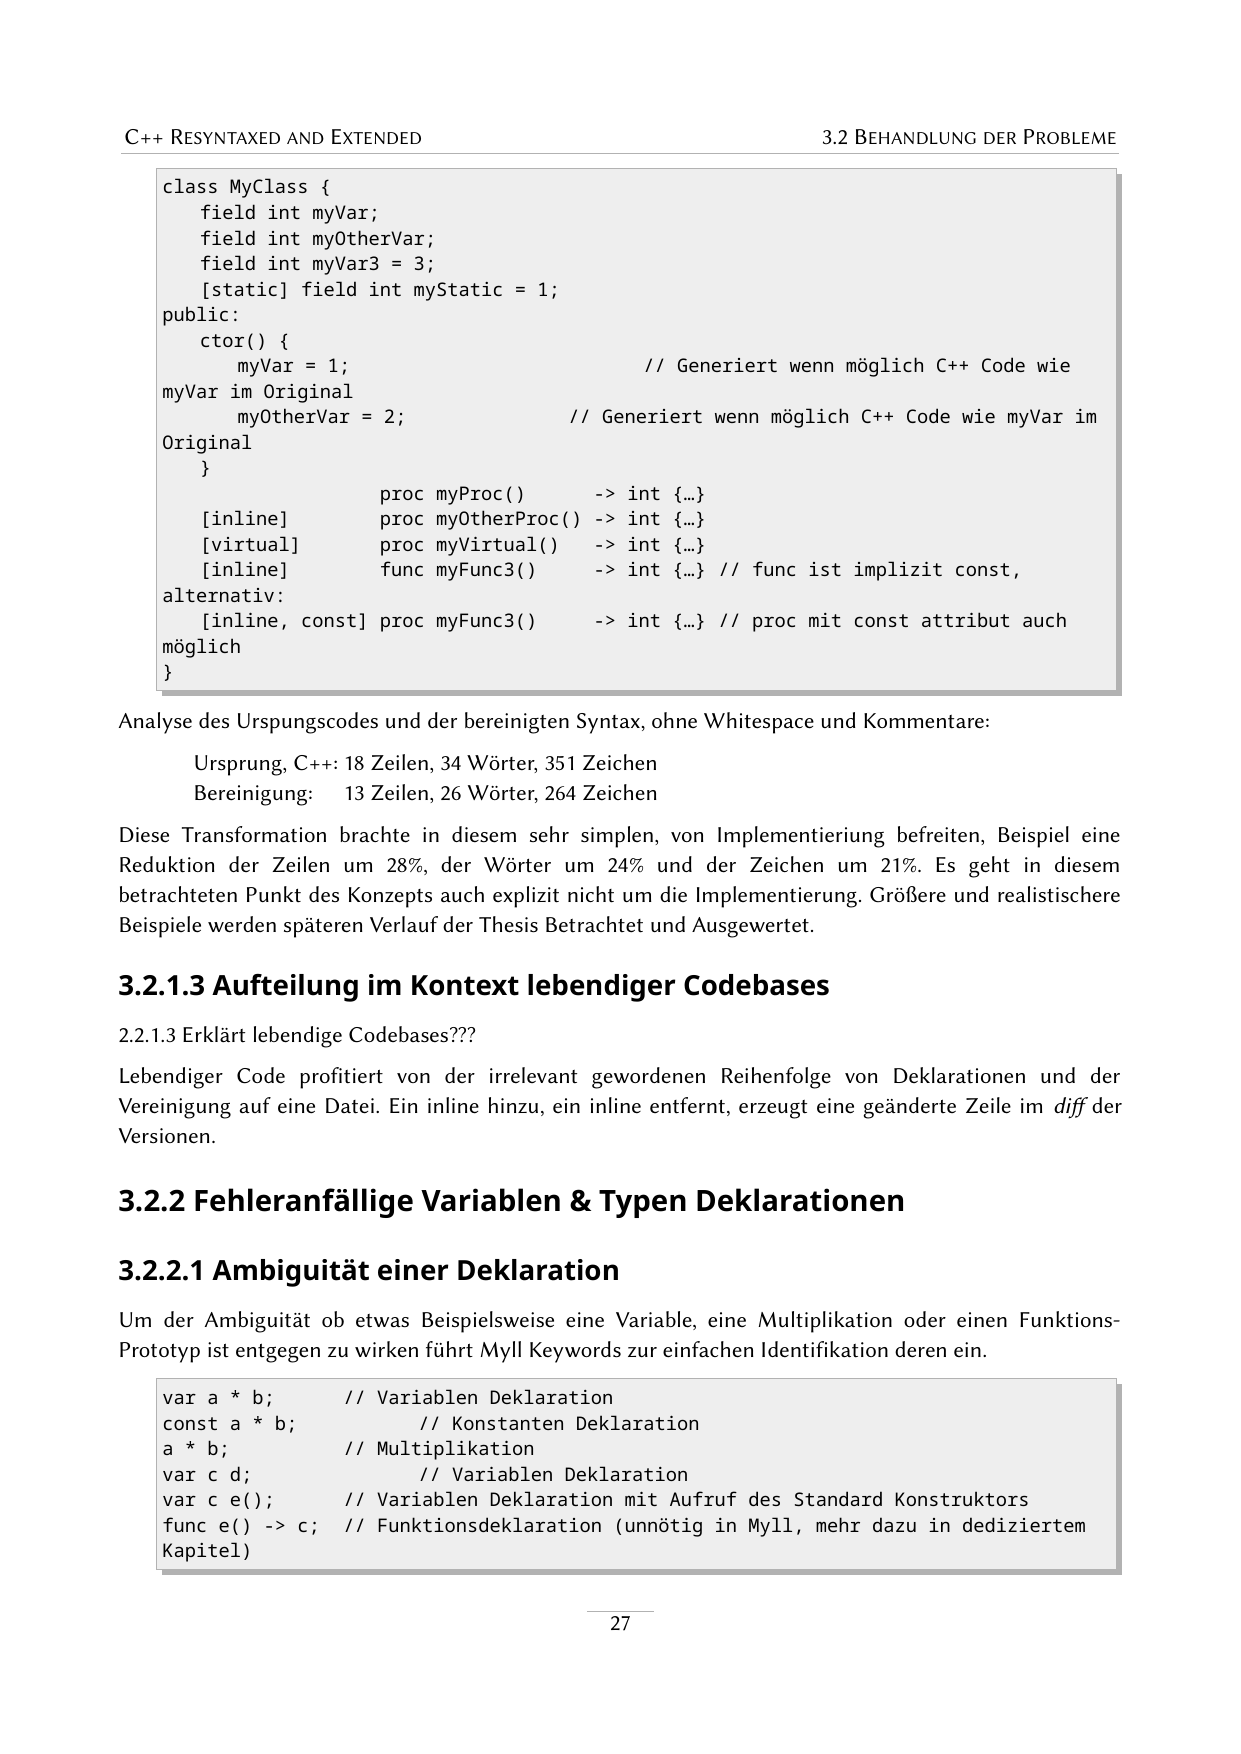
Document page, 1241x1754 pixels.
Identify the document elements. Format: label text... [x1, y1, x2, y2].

text func e() -> c; // Funktionsdeklaration (unnötig in Myll, mehr dazu in dediziertem Kapitel) [157, 1506, 1116, 1569]
text [static] field int myStatic = 1; [157, 270, 1116, 295]
text 2.2.1.3 Erklärt lebendige Codebases??? [118, 1022, 1122, 1048]
text Analyse des Urspungscodes und der bereinigten Syntax, ohne Whitespace und Kommentare: [118, 708, 1122, 734]
text field int myOtherVar; [157, 219, 1116, 244]
text [inline] proc myOtherProc() -> int {…} [157, 499, 1116, 525]
subtitle Fehleranfällige Variablen & Typen Deklarationen [118, 1180, 1122, 1220]
subtitle Ambiguität einer Deklaration [118, 1251, 1122, 1288]
text field int myVar; [157, 193, 1116, 219]
text const a * b; // Konstanten Deklaration [157, 1404, 1116, 1429]
text proc myProc() -> int {…} [157, 474, 1116, 499]
text public: [157, 295, 1116, 321]
text [inline, const] proc myFunc3() -> int {…} // proc mit const attribut auch möglich [157, 602, 1116, 653]
text [virtual] proc myVirtual() -> int {…} [157, 525, 1116, 551]
text ctor() { [157, 321, 1116, 346]
text Lebendiger Code profitiert von der irrelevant gewordenen Reihenfolge von Deklarationen und der Vereinigung auf eine Datei. Ein inline hinzu, ein inline entfernt, erzeugt eine geänderte Zeile im diff der Versionen. [118, 1063, 1122, 1149]
text var c d; // Variablen Deklaration [157, 1455, 1116, 1480]
text } [157, 653, 1116, 690]
text myVar = 1; // Generiert wenn möglich C++ Code wie myVar im Original [157, 346, 1116, 397]
subtitle Aufteilung im Kontext lebendiger Codebases [118, 966, 1122, 1003]
text Ursprung, C++: 18 Zeilen, 34 Wörter, 351 Zeichen Bereinigung: 13 Zeilen, 26 Wörter, 264 Zeichen [193, 750, 1122, 806]
text a * b; // Multiplikation [157, 1429, 1116, 1455]
text Um der Ambiguität ob etwas Beispielsweise eine Variable, eine Multiplikation oder einen Funktions-Prototyp ist entgegen zu wirken führt Myll Keywords zur einfachen Identifikation deren ein. [118, 1307, 1122, 1363]
text myOtherVar = 2; // Generiert wenn möglich C++ Code wie myVar im Original [157, 397, 1116, 448]
text } [157, 448, 1116, 474]
text var a * b; // Variablen Deklaration [157, 1379, 1116, 1404]
text field int myVar3 = 3; [157, 244, 1116, 270]
text Diese Transformation brachte in diesem sehr simplen, von Implementieriung befreiten, Beispiel eine Reduktion der Zeilen um 28%, der Wörter um 24% und der Zeichen um 21%. Es geht in diesem betrachteten Punkt des Konzepts auch explizit nicht um die Implementierung. Größere und realistischere Beispiele werden späteren Verlauf der Thesis Betrachtet und Ausgewertet. [118, 822, 1122, 938]
text [inline] func myFunc3() -> int {…} // func ist implizit const, alternativ: [157, 551, 1116, 602]
text var c e(); // Variablen Deklaration mit Aufruf des Standard Konstruktors [157, 1480, 1116, 1506]
text class MyClass { [157, 169, 1116, 193]
